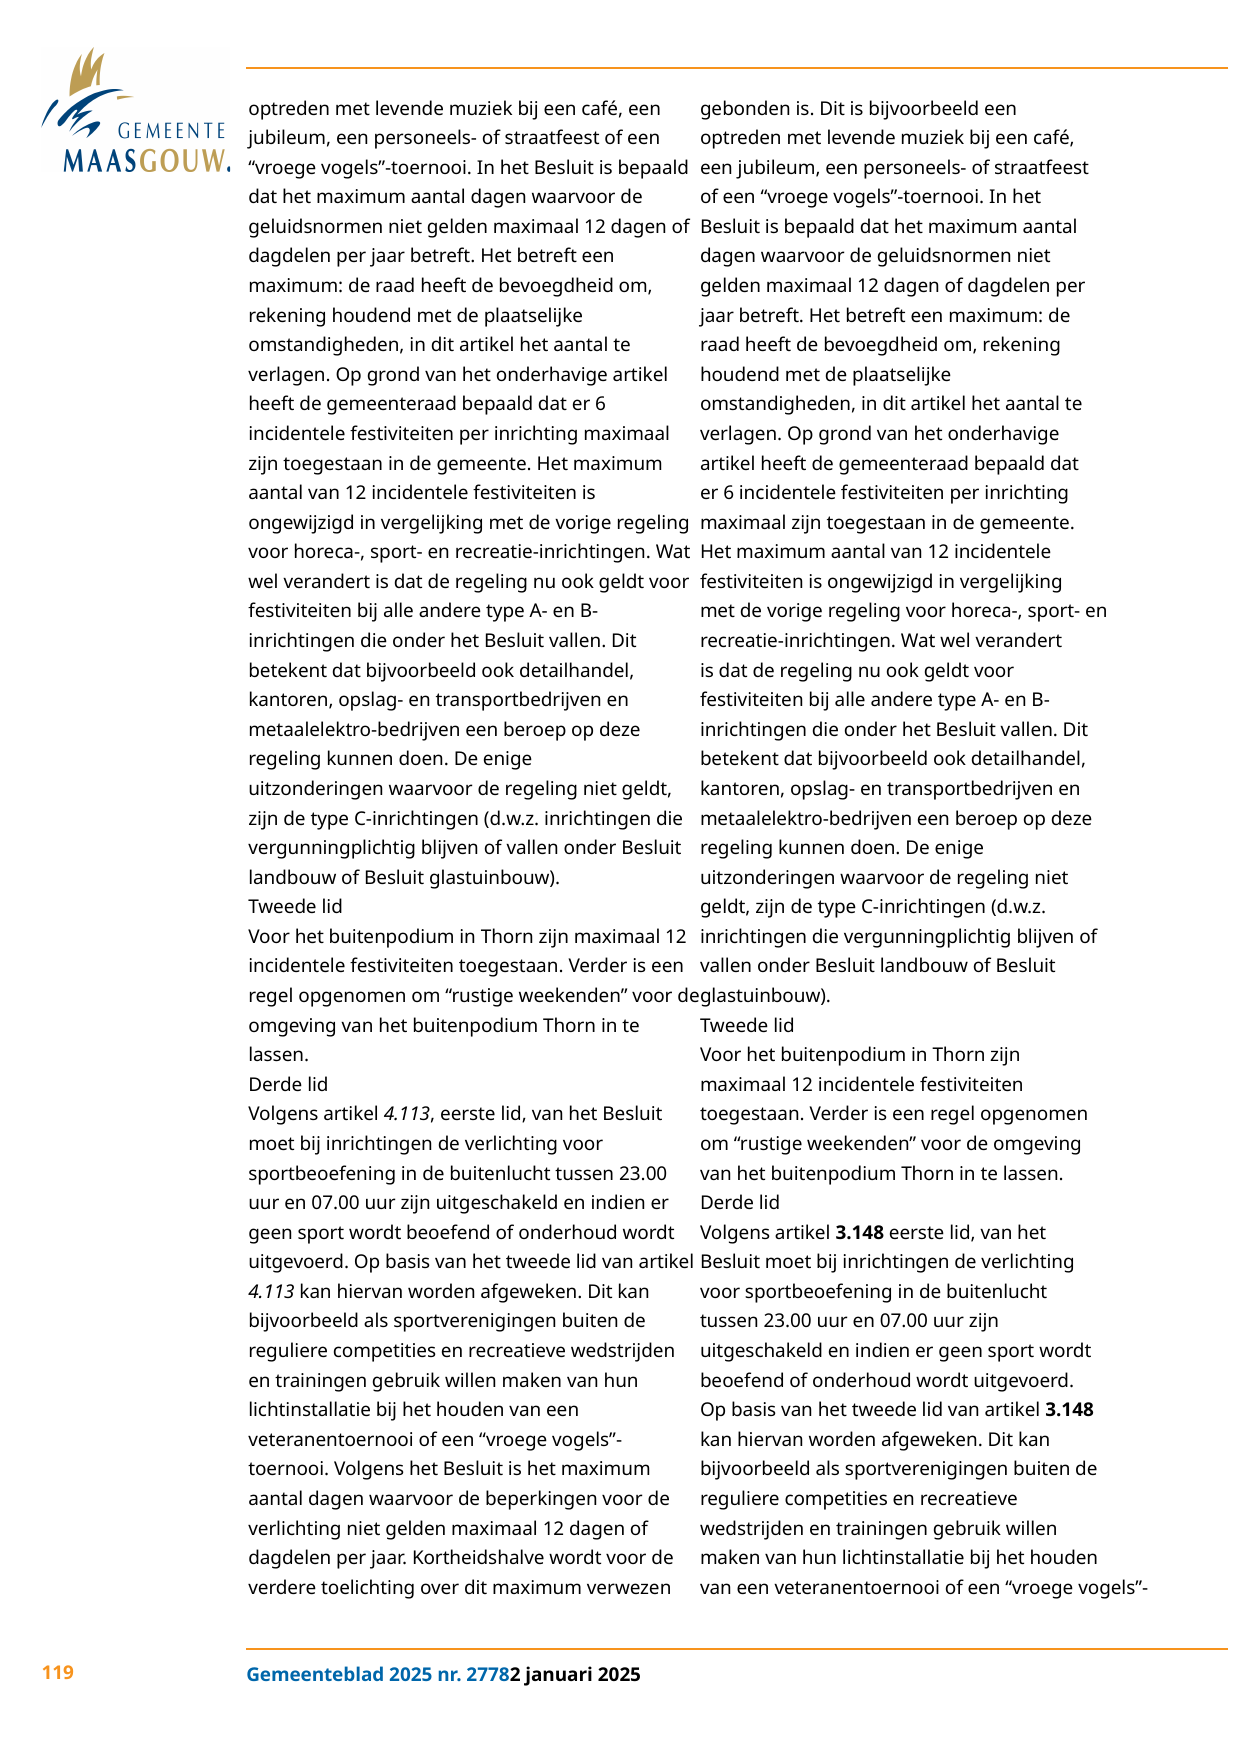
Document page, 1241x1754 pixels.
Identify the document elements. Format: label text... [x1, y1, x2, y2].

table_cell gebonden is. Dit is bijvoorbeeld een optreden met levende muziek bij een café, een jubileum, een personeels- of straatfeest of een “vroege vogels”-toernooi. In het Besluit is bepaald dat het maximum aantal dagen waarvoor de geluidsnormen niet gelden maximaal 12 dagen of dagdelen per jaar betreft. Het betreft een maximum: de raad heeft de bevoegdheid om, rekening houdend met de plaatselijke omstandigheden, in dit artikel het aantal te verlagen. Op grond van het onderhavige artikel heeft de gemeenteraad bepaald dat er 6 incidentele festiviteiten per inrichting maximaal zijn toegestaan in de gemeente. Het maximum aantal van 12 incidentele festiviteiten is ongewijzigd in vergelijking met de vorige regeling voor horeca-, sport- en recreatie-inrichtingen. Wat wel verandert is dat de regeling nu ook geldt voor festiviteiten bij alle andere type A- en B-inrichtingen die onder het Besluit vallen. Dit betekent dat bijvoorbeeld ook detailhandel, kantoren, opslag- en transportbedrijven en metaalelektro-bedrijven een beroep op deze regeling kunnen doen. De enige uitzonderingen waarvoor de regeling niet geldt, zijn de type C-inrichtingen (d.w.z. inrichtingen die vergunningplichtig blijven of vallen onder Besluit landbouw of Besluit glastuinbouw). Tweede lid Voor het buitenpodium in Thorn zijn maximaal 12 incidentele festiviteiten toegestaan. Verder is een regel opgenomen om “rustige weekenden” voor de omgeving van het buitenpodium Thorn in te lassen. Derde lid Volgens artikel 3.148 eerste lid, van het Besluit moet bij inrichtingen de verlichting voor sportbeoefening in de buitenlucht tussen 23.00 uur en 07.00 uur zijn uitgeschakeld en indien er geen sport wordt beoefend of onderhoud wordt uitgevoerd. Op basis van het tweede lid van artikel 3.148 kan hiervan worden afgeweken. Dit kan bijvoorbeeld als sportverenigingen buiten de reguliere competities en recreatieve wedstrijden en trainingen gebruik willen maken van hun lichtinstallatie bij het houden van een veteranentoernooi of een “vroege vogels”- [700, 95, 1152, 1600]
table_cell optreden met levende muziek bij een café, een jubileum, een personeels- of straatfeest of een “vroege vogels”-toernooi. In het Besluit is bepaald dat het maximum aantal dagen waarvoor de geluidsnormen niet gelden maximaal 12 dagen of dagdelen per jaar betreft. Het betreft een maximum: de raad heeft de bevoegdheid om, rekening houdend met de plaatselijke omstandigheden, in dit artikel het aantal te verlagen. Op grond van het onderhavige artikel heeft de gemeenteraad bepaald dat er 6 incidentele festiviteiten per inrichting maximaal zijn toegestaan in de gemeente. Het maximum aantal van 12 incidentele festiviteiten is ongewijzigd in vergelijking met de vorige regeling voor horeca-, sport- en recreatie-inrichtingen. Wat wel verandert is dat de regeling nu ook geldt voor festiviteiten bij alle andere type A- en B-inrichtingen die onder het Besluit vallen. Dit betekent dat bijvoorbeeld ook detailhandel, kantoren, opslag- en transportbedrijven en metaalelektro-bedrijven een beroep op deze regeling kunnen doen. De enige uitzonderingen waarvoor de regeling niet geldt, zijn de type C-inrichtingen (d.w.z. inrichtingen die vergunningplichtig blijven of vallen onder Besluit landbouw of Besluit glastuinbouw). Tweede lid Voor het buitenpodium in Thorn zijn maximaal 12 incidentele festiviteiten toegestaan. Verder is een regel opgenomen om “rustige weekenden” voor de omgeving van het buitenpodium Thorn in te lassen. Derde lid Volgens artikel 4.113, eerste lid, van het Besluit moet bij inrichtingen de verlichting voor sportbeoefening in de buitenlucht tussen 23.00 uur en 07.00 uur zijn uitgeschakeld en indien er geen sport wordt beoefend of onderhoud wordt uitgevoerd. Op basis van het tweede lid van artikel 4.113 kan hiervan worden afgeweken. Dit kan bijvoorbeeld als sportverenigingen buiten de reguliere competities en recreatieve wedstrijden en trainingen gebruik willen maken van hun lichtinstallatie bij het houden van een veteranentoernooi of een “vroege vogels”-toernooi. Volgens het Besluit is het maximum aantal dagen waarvoor de beperkingen voor de verlichting niet gelden maximaal 12 dagen of dagdelen per jaar. Kortheidshalve wordt voor de verdere toelichting over dit maximum verwezen [248, 95, 700, 1600]
picture [41, 47, 231, 172]
